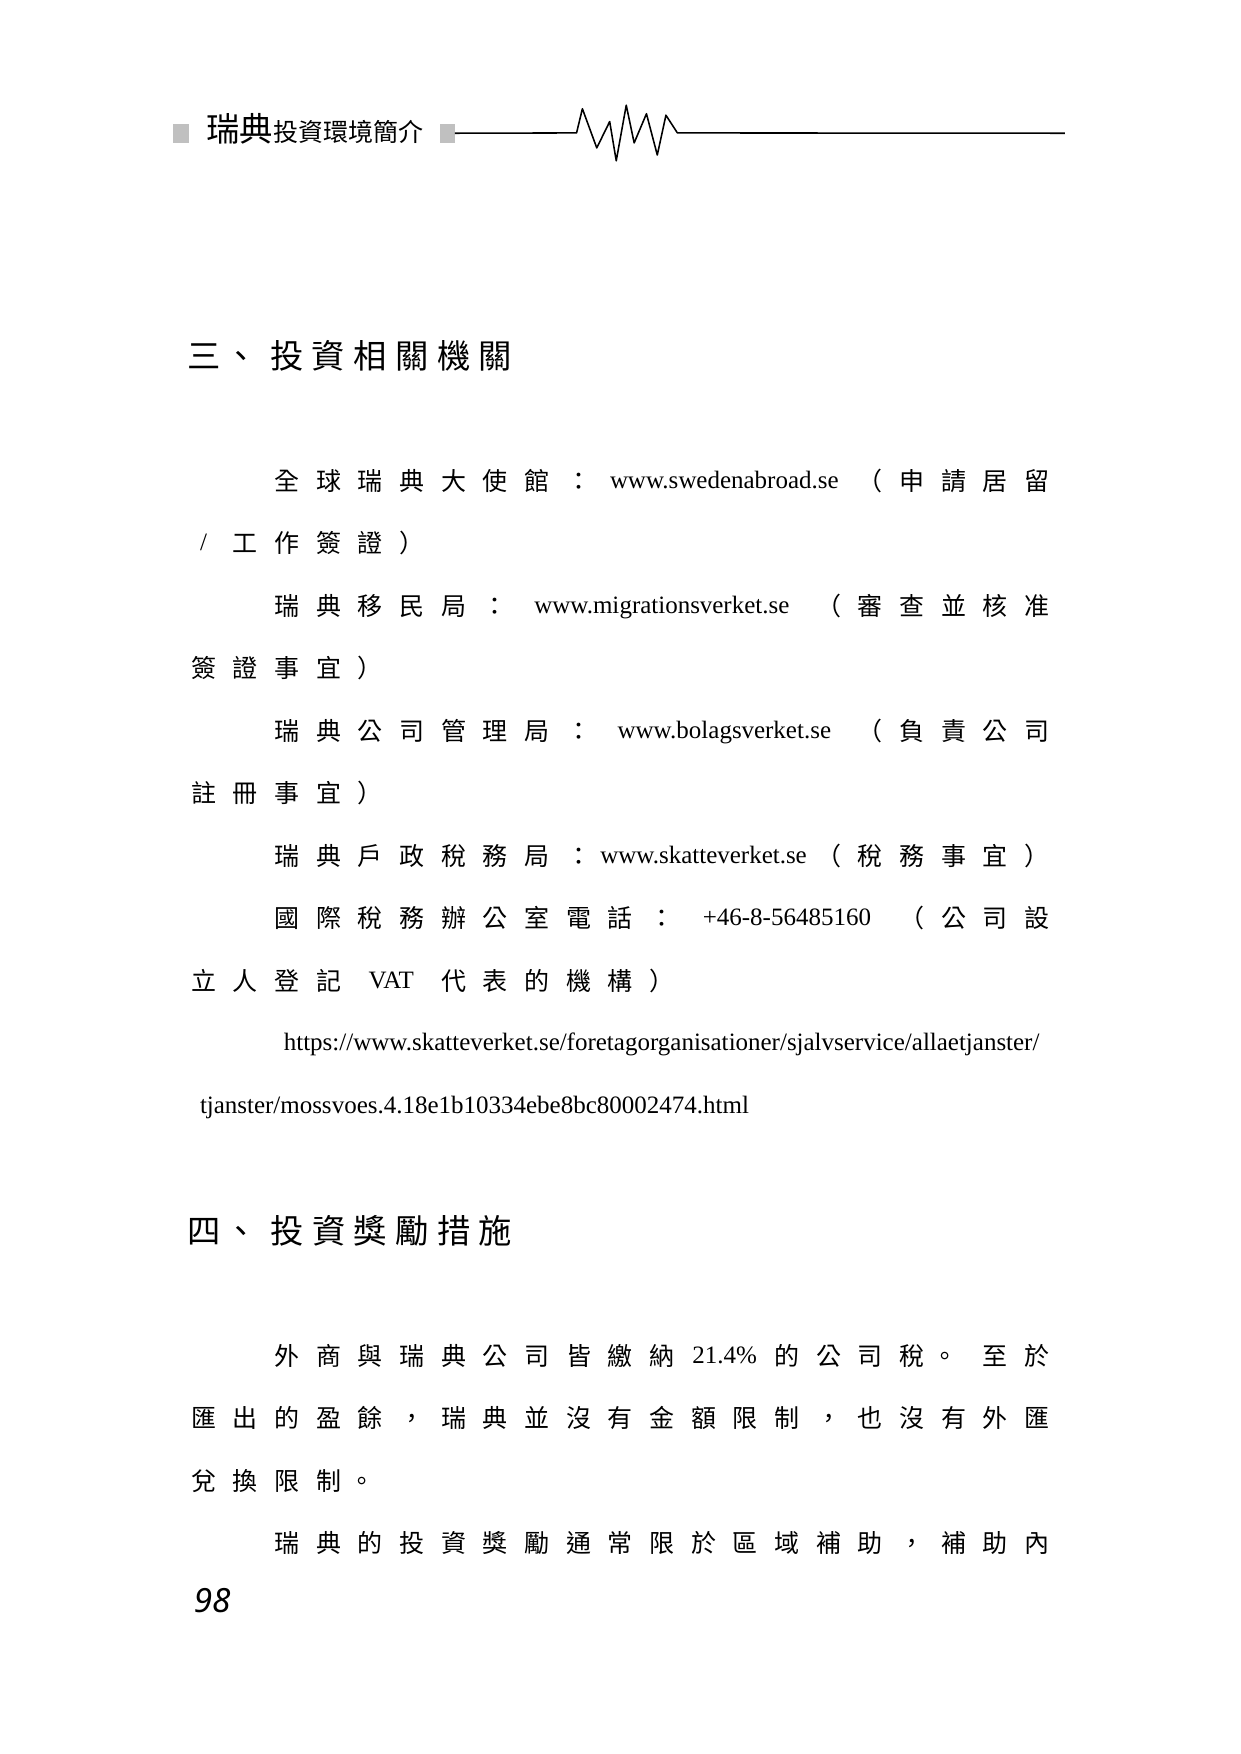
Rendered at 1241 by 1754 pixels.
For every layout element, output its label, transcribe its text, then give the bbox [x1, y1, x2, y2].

text 三、投資相關機關 [183, 313, 1058, 375]
text 瑞典戶政稅務局：www.skatteverket.se（稅務事宜） [183, 813, 1058, 875]
text 瑞典公司管理局：www.bolagsverket.se（負責公司註冊事宜） [183, 688, 1058, 813]
text 瑞典移民局：www.migrationsverket.se（審查並核准簽證事宜） [183, 563, 1058, 688]
text 外商與瑞典公司皆繳納21.4%的公司稅。至於匯出的盈餘，瑞典並沒有金額限制，也沒有外匯兌換限制。 [183, 1313, 1058, 1500]
text 國際稅務辦公室電話：+46-8-56485160（公司設立人登記VAT代表的機構） [183, 875, 1058, 1000]
text https://www.skatteverket.se/foretagorganisationer/sjalvservice/allaetjanster/tjanster/mossvoes.4.18e1b10334ebe8bc80002474.html [183, 1000, 1058, 1125]
text 瑞典的投資獎勵通常限於區域補助，補助內 [183, 1500, 1058, 1563]
text 全球瑞典大使館：www.swedenabroad.se（申請居留/工作簽證） [183, 438, 1058, 563]
text 四、投資獎勵措施 [183, 1188, 1058, 1250]
